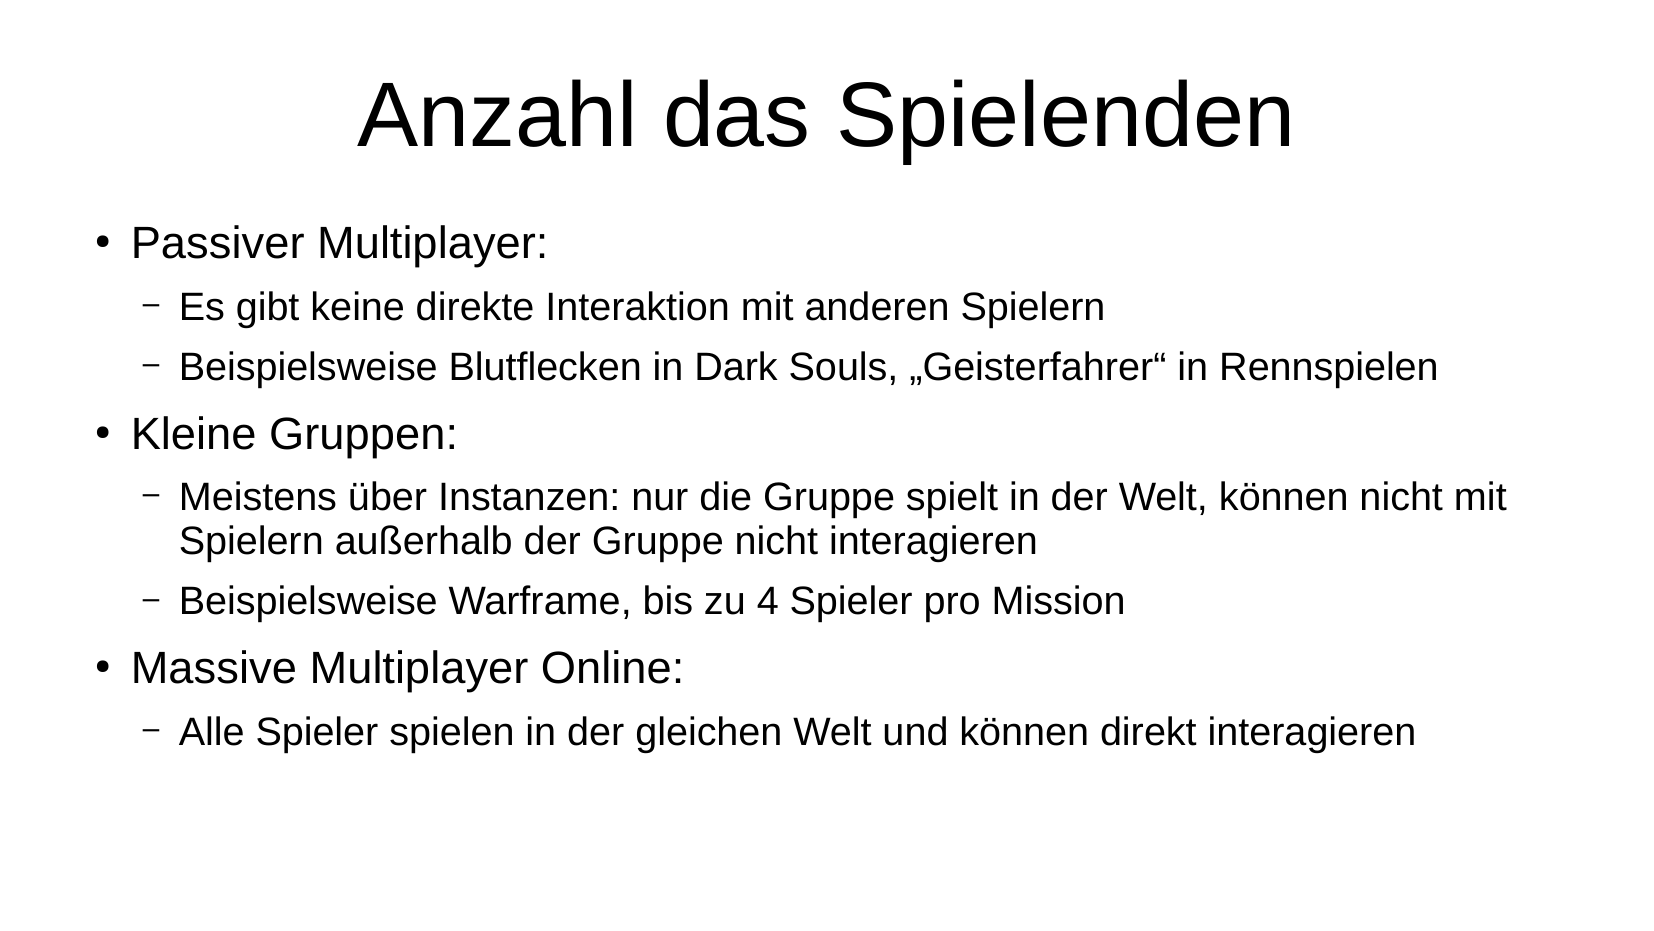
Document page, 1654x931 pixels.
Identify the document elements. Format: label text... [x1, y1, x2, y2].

title Anzahl das Spielenden [82, 37, 1571, 193]
list Passiver Multiplayer: Es gibt keine direkte Interaktion mit anderen Spielern Beispielsweise Blutflecken in Dark Souls, „Geisterfahrer“ in Rennspielen Kleine Gruppen: Meistens über Instanzen: nur die Gruppe spielt in der Welt, können nicht mit Spielern außerhalb der Gruppe nicht interagieren Beispielsweise Warframe, bis zu 4 Spieler pro Mission Massive Multiplayer Online: Alle Spieler spielen in der gleichen Welt und können direkt interagieren [82, 217, 1571, 758]
